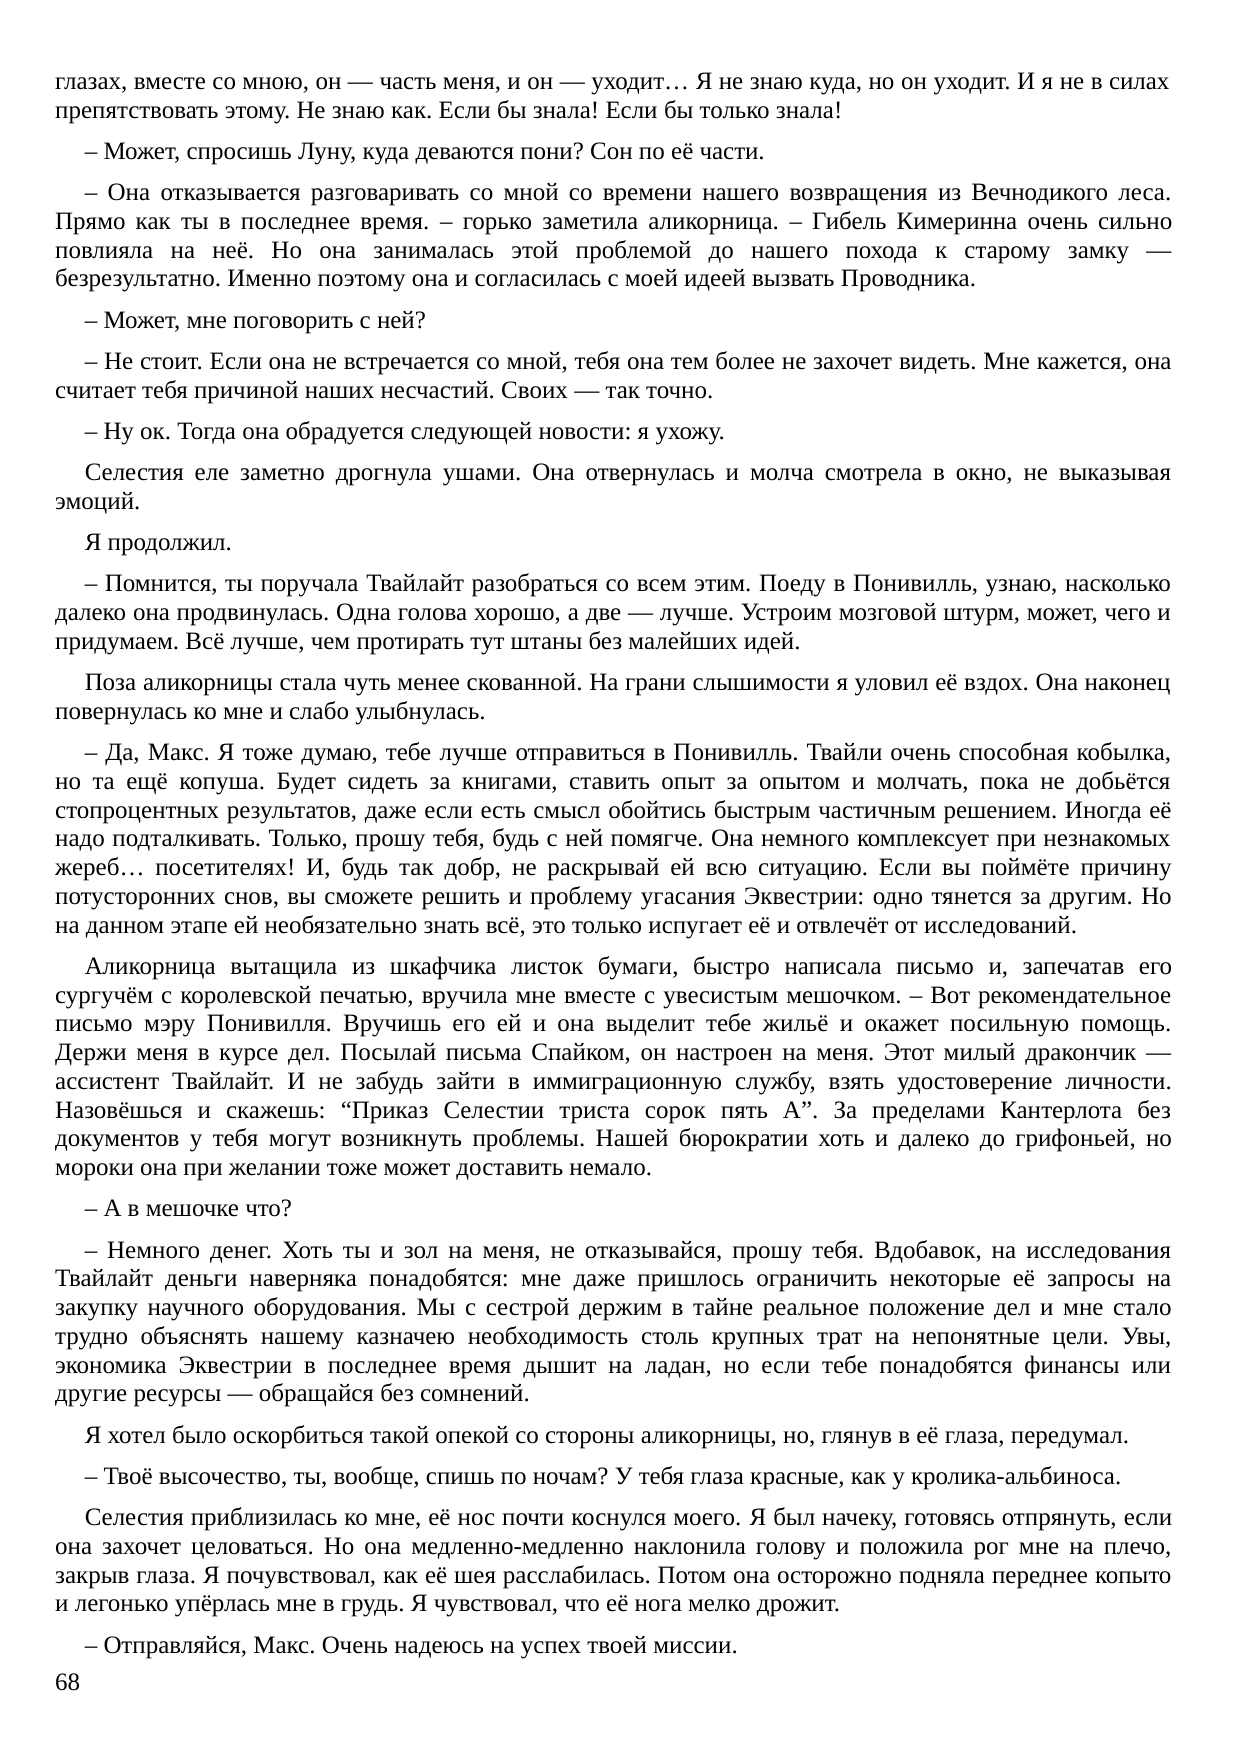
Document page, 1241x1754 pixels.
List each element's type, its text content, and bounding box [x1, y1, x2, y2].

text Я хотел было оскорбиться такой опекой со стороны аликорницы, но, глянув в её глаза, передумал. [55, 1420, 1173, 1448]
text Селестия еле заметно дрогнула ушами. Она отвернулась и молча смотрела в окно, не выказывая эмоций. [55, 457, 1173, 515]
text – Не стоит. Если она не встречается со мной, тебя она тем более не захочет видеть. Мне кажется, она считает тебя причиной наших несчастий. Своих — так точно. [55, 346, 1173, 403]
text – Да, Макс. Я тоже думаю, тебе лучше отправиться в Понивилль. Твайли очень способная кобылка, но та ещё копуша. Будет сидеть за книгами, ставить опыт за опытом и молчать, пока не добьётся стопроцентных результатов, даже если есть смысл обойтись быстрым частичным решением. Иногда её надо подталкивать. Только, прошу тебя, будь с ней помягче. Она немного комплексует при незнакомых жереб… посетителях! И, будь так добр, не раскрывай ей всю ситуацию. Если вы поймёте причину потусторонних снов, вы сможете решить и проблему угасания Эквестрии: одно тянется за другим. Но на данном этапе ей необязательно знать всё, это только испугает её и отвлечёт от исследований. [55, 737, 1173, 938]
text глазах, вместе со мною, он — часть меня, и он — уходит… Я не знаю куда, но он уходит. И я не в силах препятствовать этому. Не знаю как. Если бы знала! Если бы только знала! [55, 66, 1173, 123]
text – Отправляйся, Макс. Очень надеюсь на успех твоей миссии. [55, 1630, 1173, 1658]
text Я продолжил. [55, 527, 1173, 556]
text – Может, мне поговорить с ней? [55, 305, 1173, 333]
text – Она отказывается разговаривать со мной со времени нашего возвращения из Вечнодикого леса. Прямо как ты в последнее время. – горько заметила аликорница. – Гибель Кимеринна очень сильно повлияла на неё. Но она занималась этой проблемой до нашего похода к старому замку — безрезультатно. Именно поэтому она и согласилась с моей идеей вызвать Проводника. [55, 177, 1173, 292]
text – А в мешочке что? [55, 1193, 1173, 1222]
text Поза аликорницы стала чуть менее скованной. На грани слышимости я уловил её вздох. Она наконец повернулась ко мне и слабо улыбнулась. [55, 667, 1173, 725]
text – Ну ок. Тогда она обрадуется следующей новости: я ухожу. [55, 416, 1173, 445]
text – Твоё высочество, ты, вообще, спишь по ночам? У тебя глаза красные, как у кролика-альбиноса. [55, 1461, 1173, 1490]
text Аликорница вытащила из шкафчика листок бумаги, быстро написала письмо и, запечатав его сургучём с королевской печатью, вручила мне вместе с увесистым мешочком. – Вот рекомендательное письмо мэру Понивилля. Вручишь его ей и она выделит тебе жильё и окажет посильную помощь. Держи меня в курсе дел. Посылай письма Спайком, он настроен на меня. Этот милый дракончик — ассистент Твайлайт. И не забудь зайти в иммиграционную службу, взять удостоверение личности. Назовёшься и скажешь: “Приказ Селестии триста сорок пять А”. За пределами Кантерлота без документов у тебя могут возникнуть проблемы. Нашей бюрократии хоть и далеко до грифоньей, но мороки она при желании тоже может доставить немало. [55, 951, 1173, 1181]
text – Немного денег. Хоть ты и зол на меня, не отказывайся, прошу тебя. Вдобавок, на исследования Твайлайт деньги наверняка понадобятся: мне даже пришлось ограничить некоторые её запросы на закупку научного оборудования. Мы с сестрой держим в тайне реальное положение дел и мне стало трудно объяснять нашему казначею необходимость столь крупных трат на непонятные цели. Увы, экономика Эквестрии в последнее время дышит на ладан, но если тебе понадобятся финансы или другие ресурсы — обращайся без сомнений. [55, 1235, 1173, 1407]
text – Может, спросишь Луну, куда деваются пони? Сон по её части. [55, 136, 1173, 165]
text Селестия приблизилась ко мне, её нос почти коснулся моего. Я был начеку, готовясь отпрянуть, если она захочет целоваться. Но она медленно-медленно наклонила голову и положила рог мне на плечо, закрыв глаза. Я почувствовал, как её шея расслабилась. Потом она осторожно подняла переднее копыто и легонько упёрлась мне в грудь. Я чувствовал, что её нога мелко дрожит. [55, 1502, 1173, 1617]
text – Помнится, ты поручала Твайлайт разобраться со всем этим. Поеду в Понивилль, узнаю, насколько далеко она продвинулась. Одна голова хорошо, а две — лучше. Устроим мозговой штурм, может, чего и придумаем. Всё лучше, чем протирать тут штаны без малейших идей. [55, 568, 1173, 655]
